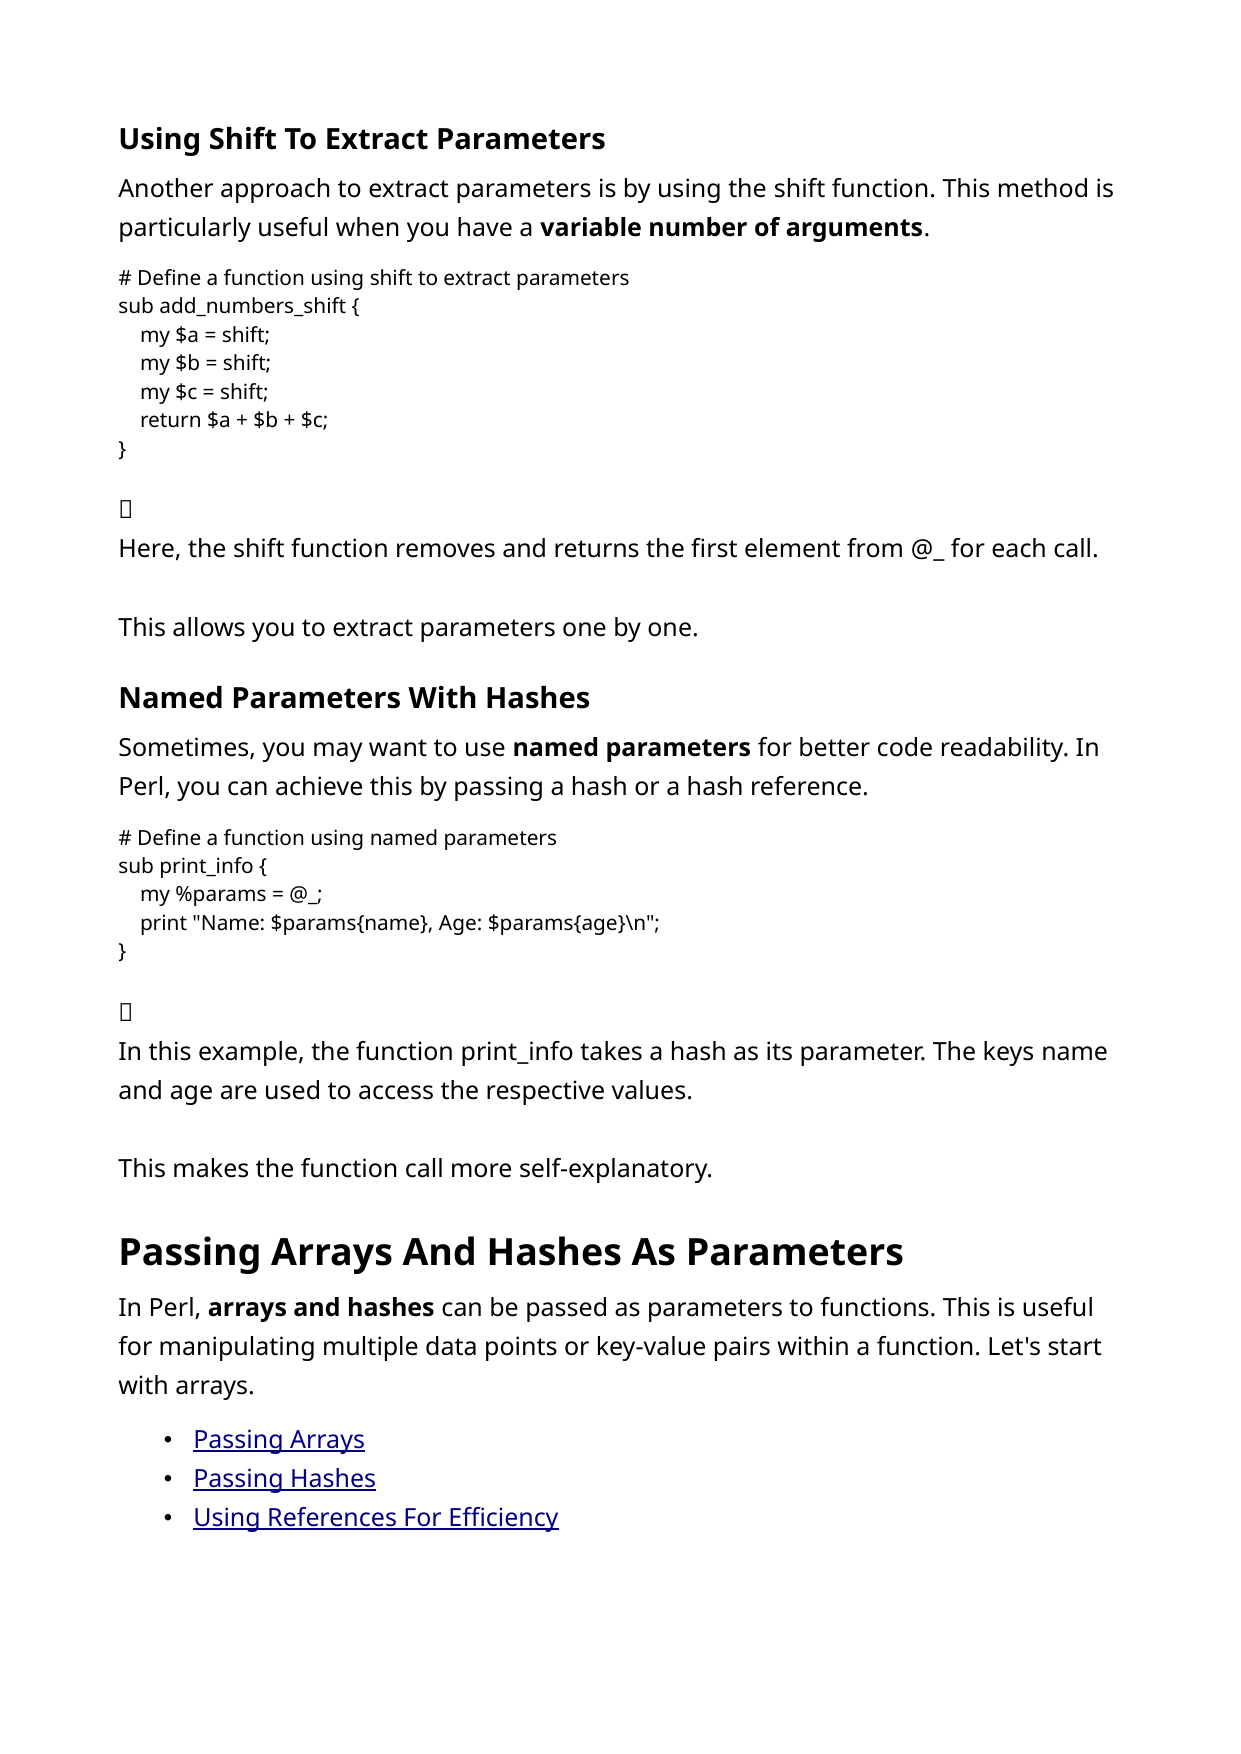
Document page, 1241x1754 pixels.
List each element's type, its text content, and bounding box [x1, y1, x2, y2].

list Using References For Efficiency [164, 1499, 1122, 1534]
subtitle Using Shift To Extract Parameters [118, 118, 1122, 158]
text my $a = shift; [118, 320, 1122, 348]
text my %params = @_; [118, 879, 1122, 908]
text 📌 [118, 492, 1122, 526]
list Passing Hashes [164, 1460, 1122, 1494]
text Here, the shift function removes and returns the first element from @_ for each call. This allows you to extract parameters one by one. [118, 531, 1122, 643]
text In Perl, arrays and hashes can be passed as parameters to functions. This is useful for manipulating multiple data points or key-value pairs within a function. Let's start with arrays. [118, 1289, 1122, 1402]
text } [118, 936, 1122, 965]
text return $a + $b + $c; [118, 405, 1122, 434]
text sub print_info { [118, 851, 1122, 879]
text my $c = shift; [118, 377, 1122, 405]
text print "Name: $params{name}, Age: $params{age}\n"; [118, 908, 1122, 936]
text In this example, the function print_info takes a hash as its parameter. The keys name and age are used to access the respective values. This makes the function call more self-explanatory. [118, 1033, 1122, 1185]
text sub add_numbers_shift { [118, 292, 1122, 320]
text # Define a function using named parameters [118, 823, 1122, 851]
list Passing Arrays [164, 1421, 1122, 1455]
subtitle Named Parameters With Hashes [118, 678, 1122, 717]
text Another approach to extract parameters is by using the shift function. This method is particularly useful when you have a variable number of arguments. [118, 170, 1122, 243]
text Sometimes, you may want to use named parameters for better code readability. In Perl, you can achieve this by passing a hash or a hash reference. [118, 730, 1122, 803]
text my $b = shift; [118, 348, 1122, 377]
text # Define a function using shift to extract parameters [118, 263, 1122, 292]
text } [118, 434, 1122, 462]
subtitle Passing Arrays And Hashes As Parameters [118, 1226, 1122, 1277]
text 📌 [118, 994, 1122, 1028]
